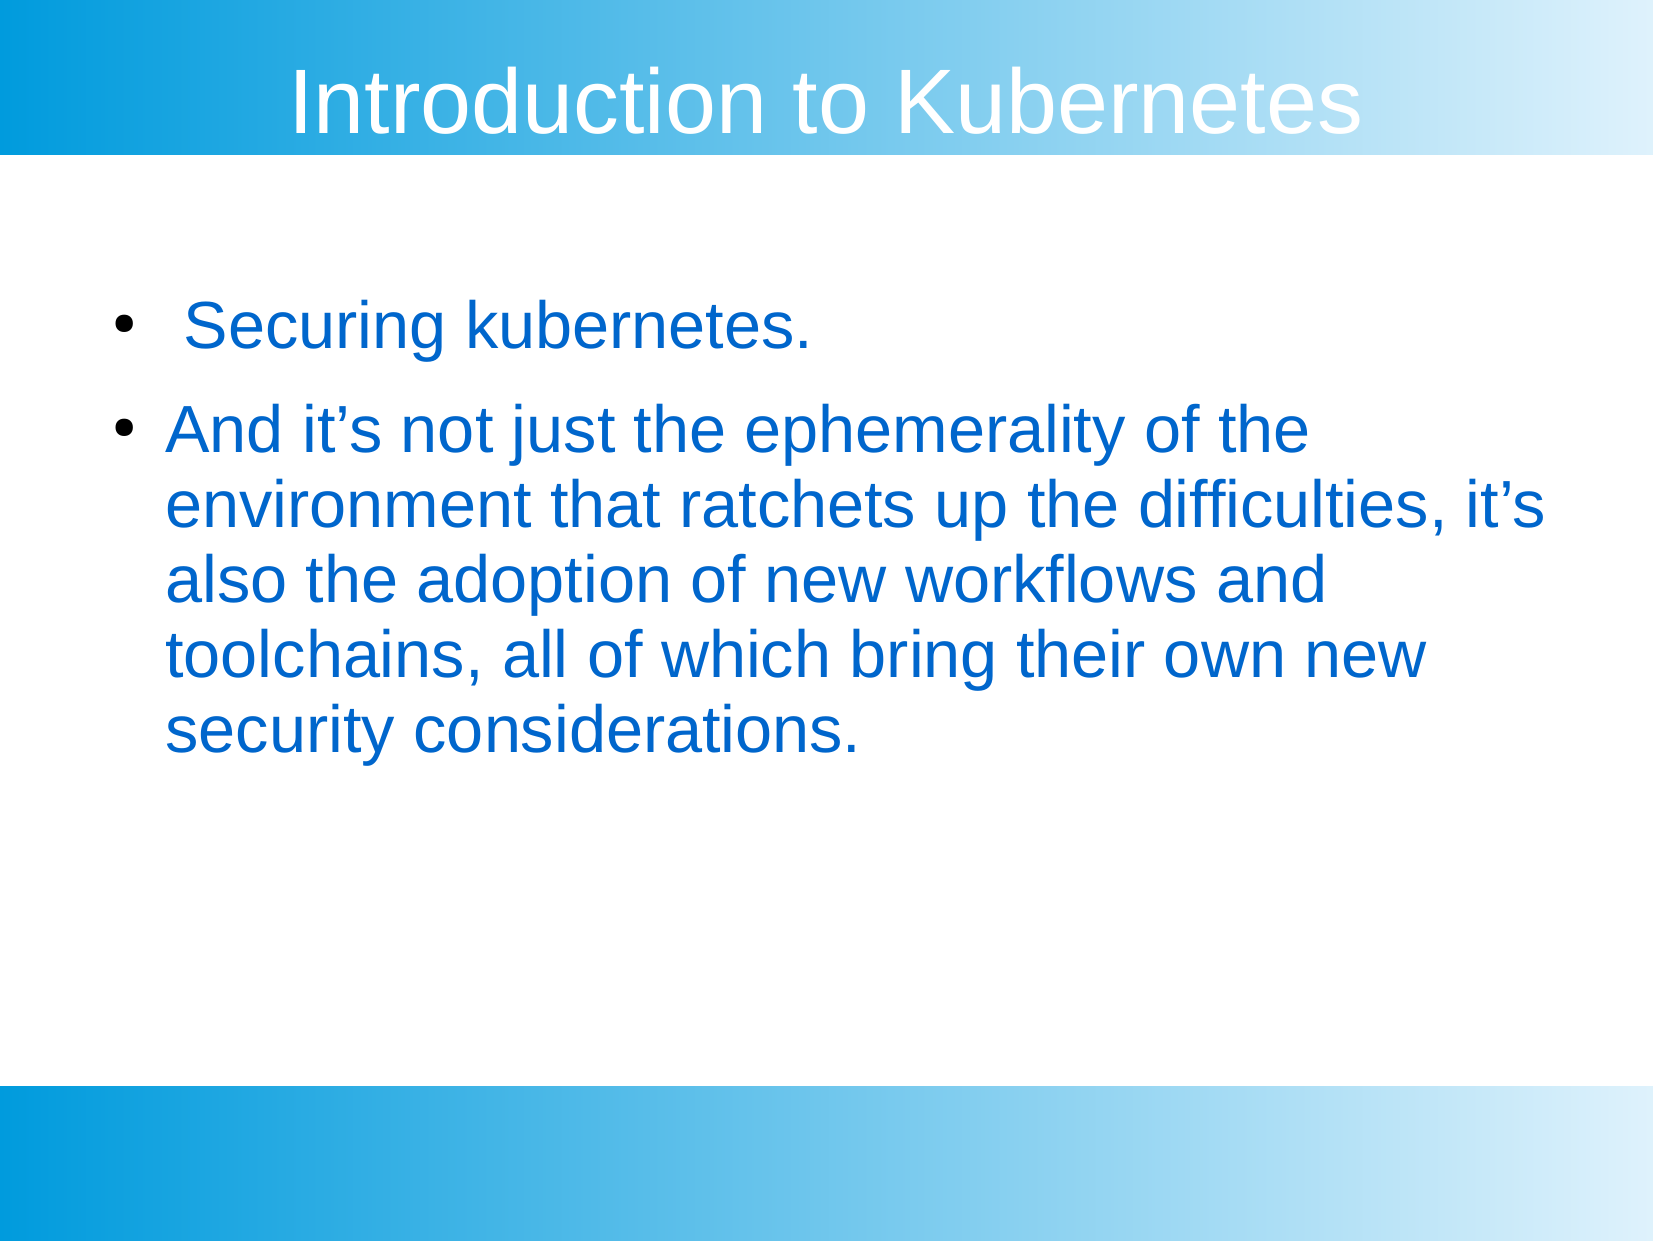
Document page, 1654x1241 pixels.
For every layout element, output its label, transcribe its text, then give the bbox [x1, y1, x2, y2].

list Securing kubernetes. And it’s not just the ephemerality of the environment that ratchets up the difficulties, it’s also the adoption of new workflows and toolchains, all of which bring their own new security considerations. [94, 183, 1583, 650]
title Introduction to Kubernetes [82, 49, 1571, 155]
